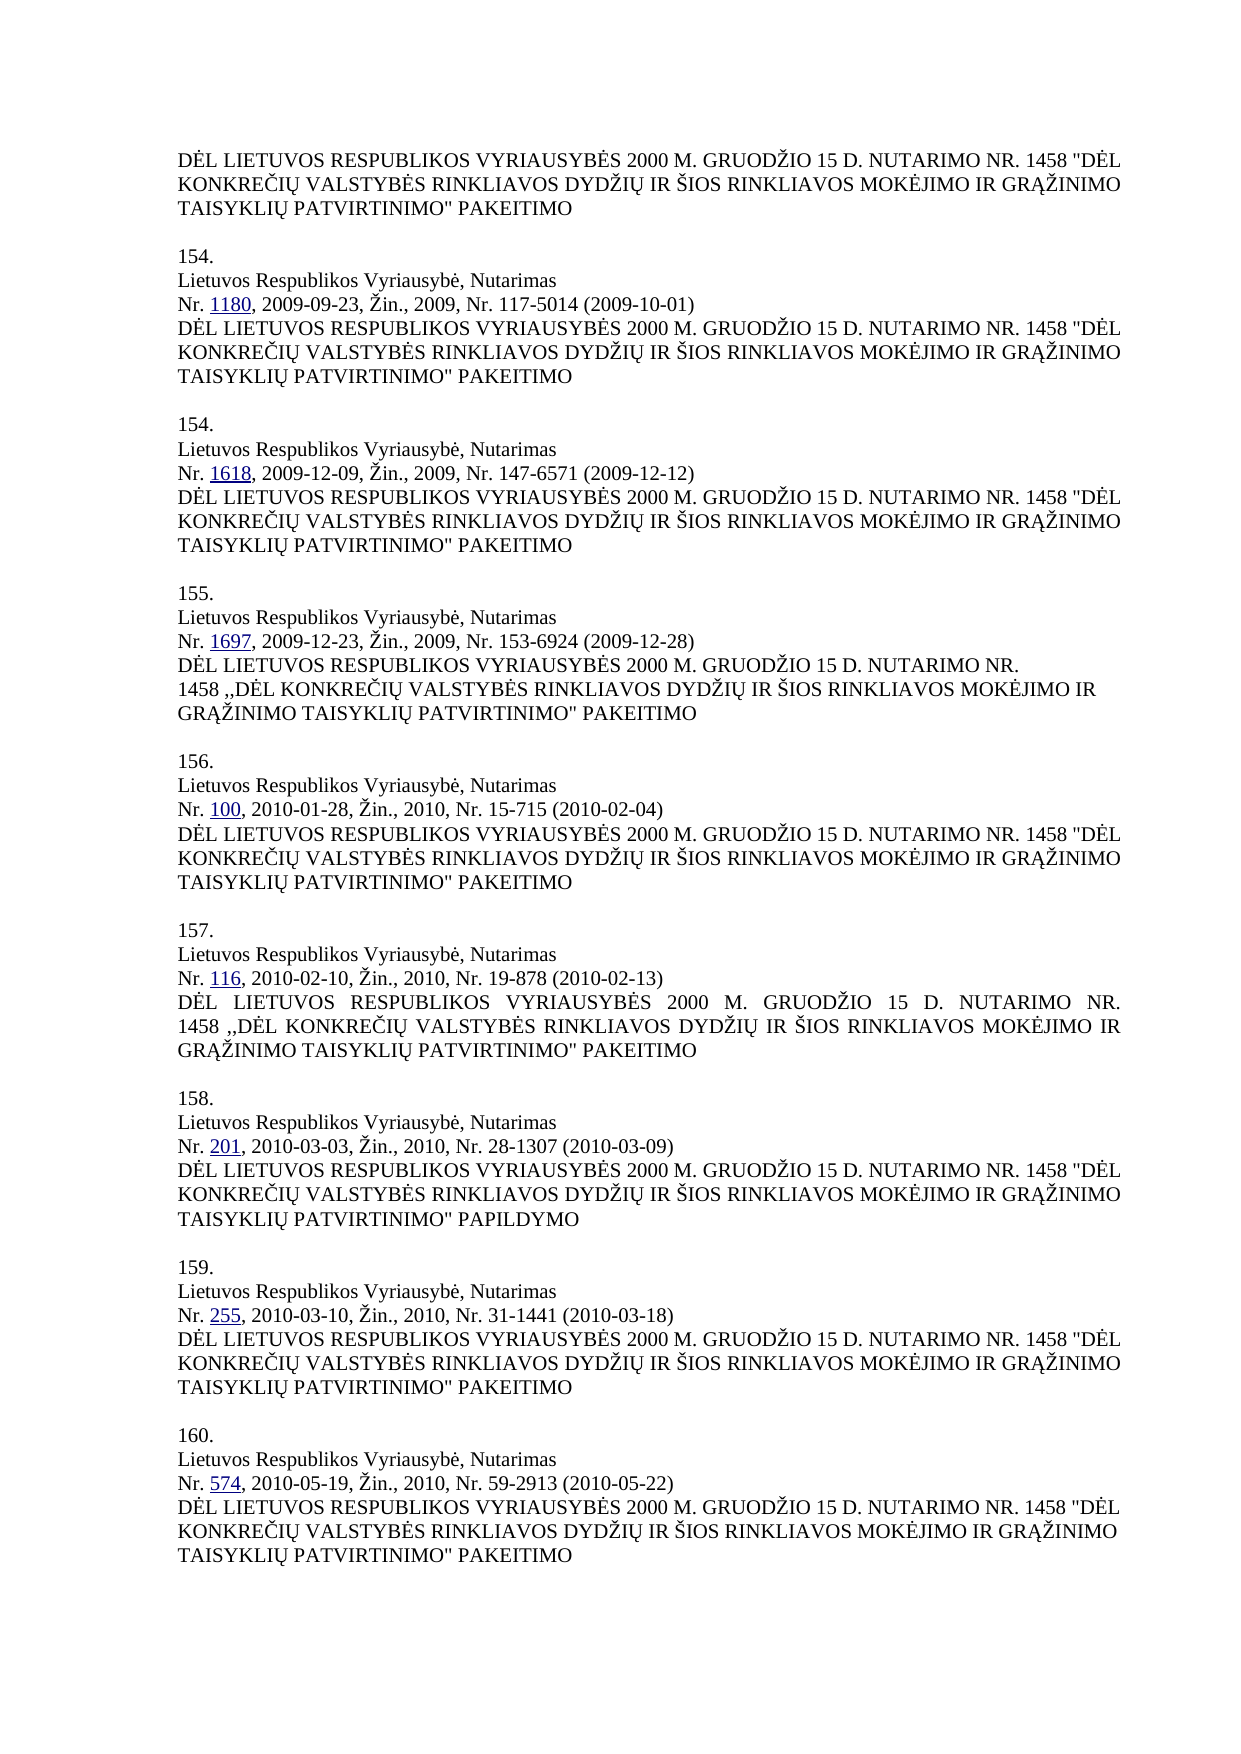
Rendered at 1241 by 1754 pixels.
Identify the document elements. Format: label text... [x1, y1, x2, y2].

text DĖL LIETUVOS RESPUBLIKOS VYRIAUSYBĖS 2000 M. GRUODŽIO 15 D. NUTARIMO NR. 1458 "DĖL KONKREČIŲ VALSTYBĖS RINKLIAVOS DYDŽIŲ IR ŠIOS RINKLIAVOS MOKĖJIMO IR GRĄŽINIMO TAISYKLIŲ PATVIRTINIMO" PAKEITIMO [177, 316, 1122, 388]
text 155. [177, 581, 1122, 605]
text Nr. 100, 2010-01-28, Žin., 2010, Nr. 15-715 (2010-02-04) [177, 797, 1122, 821]
text DĖL LIETUVOS RESPUBLIKOS VYRIAUSYBĖS 2000 M. GRUODŽIO 15 D. NUTARIMO NR. 1458 "DĖL KONKREČIŲ VALSTYBĖS RINKLIAVOS DYDŽIŲ IR ŠIOS RINKLIAVOS MOKĖJIMO IR GRĄŽINIMO TAISYKLIŲ PATVIRTINIMO" PAPILDYMO [177, 1158, 1122, 1231]
text DĖL LIETUVOS RESPUBLIKOS VYRIAUSYBĖS 2000 M. GRUODŽIO 15 D. NUTARIMO NR. 1458 "DĖL KONKREČIŲ VALSTYBĖS RINKLIAVOS DYDŽIŲ IR ŠIOS RINKLIAVOS MOKĖJIMO IR GRĄŽINIMO TAISYKLIŲ PATVIRTINIMO" PAKEITIMO [177, 1327, 1122, 1399]
text 157. [177, 918, 1122, 942]
text DĖL LIETUVOS RESPUBLIKOS VYRIAUSYBĖS 2000 M. GRUODŽIO 15 D. NUTARIMO NR. 1458 "DĖL KONKREČIŲ VALSTYBĖS RINKLIAVOS DYDŽIŲ IR ŠIOS RINKLIAVOS MOKĖJIMO IR GRĄŽINIMO TAISYKLIŲ PATVIRTINIMO" PAKEITIMO [177, 148, 1122, 220]
text DĖL LIETUVOS RESPUBLIKOS VYRIAUSYBĖS 2000 M. GRUODŽIO 15 D. NUTARIMO NR. 1458 ,,DĖL KONKREČIŲ VALSTYBĖS RINKLIAVOS DYDŽIŲ IR ŠIOS RINKLIAVOS MOKĖJIMO IR GRĄŽINIMO TAISYKLIŲ PATVIRTINIMO" PAKEITIMO [177, 990, 1122, 1062]
text 156. [177, 749, 1122, 773]
text Lietuvos Respublikos Vyriausybė, Nutarimas [177, 942, 1122, 966]
text Lietuvos Respublikos Vyriausybė, Nutarimas [177, 268, 1122, 292]
text Nr. 1697, 2009-12-23, Žin., 2009, Nr. 153-6924 (2009-12-28) [177, 629, 1122, 653]
text DĖL LIETUVOS RESPUBLIKOS VYRIAUSYBĖS 2000 M. GRUODŽIO 15 D. NUTARIMO NR. 1458 "DĖL KONKREČIŲ VALSTYBĖS RINKLIAVOS DYDŽIŲ IR ŠIOS RINKLIAVOS MOKĖJIMO IR GRĄŽINIMO TAISYKLIŲ PATVIRTINIMO" PAKEITIMO [177, 821, 1122, 894]
text Lietuvos Respublikos Vyriausybė, Nutarimas [177, 1447, 1122, 1471]
text 160. [177, 1423, 1122, 1447]
text Lietuvos Respublikos Vyriausybė, Nutarimas [177, 1279, 1122, 1303]
text Nr. 1180, 2009-09-23, Žin., 2009, Nr. 117-5014 (2009-10-01) [177, 292, 1122, 316]
text 154. [177, 244, 1122, 268]
text Nr. 1618, 2009-12-09, Žin., 2009, Nr. 147-6571 (2009-12-12) [177, 461, 1122, 484]
text Lietuvos Respublikos Vyriausybė, Nutarimas [177, 773, 1122, 797]
text Nr. 116, 2010-02-10, Žin., 2010, Nr. 19-878 (2010-02-13) [177, 966, 1122, 990]
text DĖL LIETUVOS RESPUBLIKOS VYRIAUSYBĖS 2000 M. GRUODŽIO 15 D. NUTARIMO NR. 1458 ,,DĖL KONKREČIŲ VALSTYBĖS RINKLIAVOS DYDŽIŲ IR ŠIOS RINKLIAVOS MOKĖJIMO IR GRĄŽINIMO TAISYKLIŲ PATVIRTINIMO" PAKEITIMO [177, 653, 1122, 725]
text Lietuvos Respublikos Vyriausybė, Nutarimas [177, 605, 1122, 629]
text Lietuvos Respublikos Vyriausybė, Nutarimas [177, 1110, 1122, 1134]
text Nr. 255, 2010-03-10, Žin., 2010, Nr. 31-1441 (2010-03-18) [177, 1303, 1122, 1327]
text DĖL LIETUVOS RESPUBLIKOS VYRIAUSYBĖS 2000 M. GRUODŽIO 15 D. NUTARIMO NR. 1458 "DĖL KONKREČIŲ VALSTYBĖS RINKLIAVOS DYDŽIŲ IR ŠIOS RINKLIAVOS MOKĖJIMO IR GRĄŽINIMO TAISYKLIŲ PATVIRTINIMO" PAKEITIMO [177, 484, 1122, 557]
text 158. [177, 1086, 1122, 1110]
text Nr. 201, 2010-03-03, Žin., 2010, Nr. 28-1307 (2010-03-09) [177, 1134, 1122, 1158]
text Nr. 574, 2010-05-19, Žin., 2010, Nr. 59-2913 (2010-05-22) [177, 1471, 1122, 1495]
text Lietuvos Respublikos Vyriausybė, Nutarimas [177, 436, 1122, 461]
text 159. [177, 1254, 1122, 1279]
text 154. [177, 412, 1122, 436]
text DĖL LIETUVOS RESPUBLIKOS VYRIAUSYBĖS 2000 M. GRUODŽIO 15 D. NUTARIMO NR. 1458 "DĖL KONKREČIŲ VALSTYBĖS RINKLIAVOS DYDŽIŲ IR ŠIOS RINKLIAVOS MOKĖJIMO IR GRĄŽINIMO TAISYKLIŲ PATVIRTINIMO" PAKEITIMO [177, 1495, 1122, 1567]
